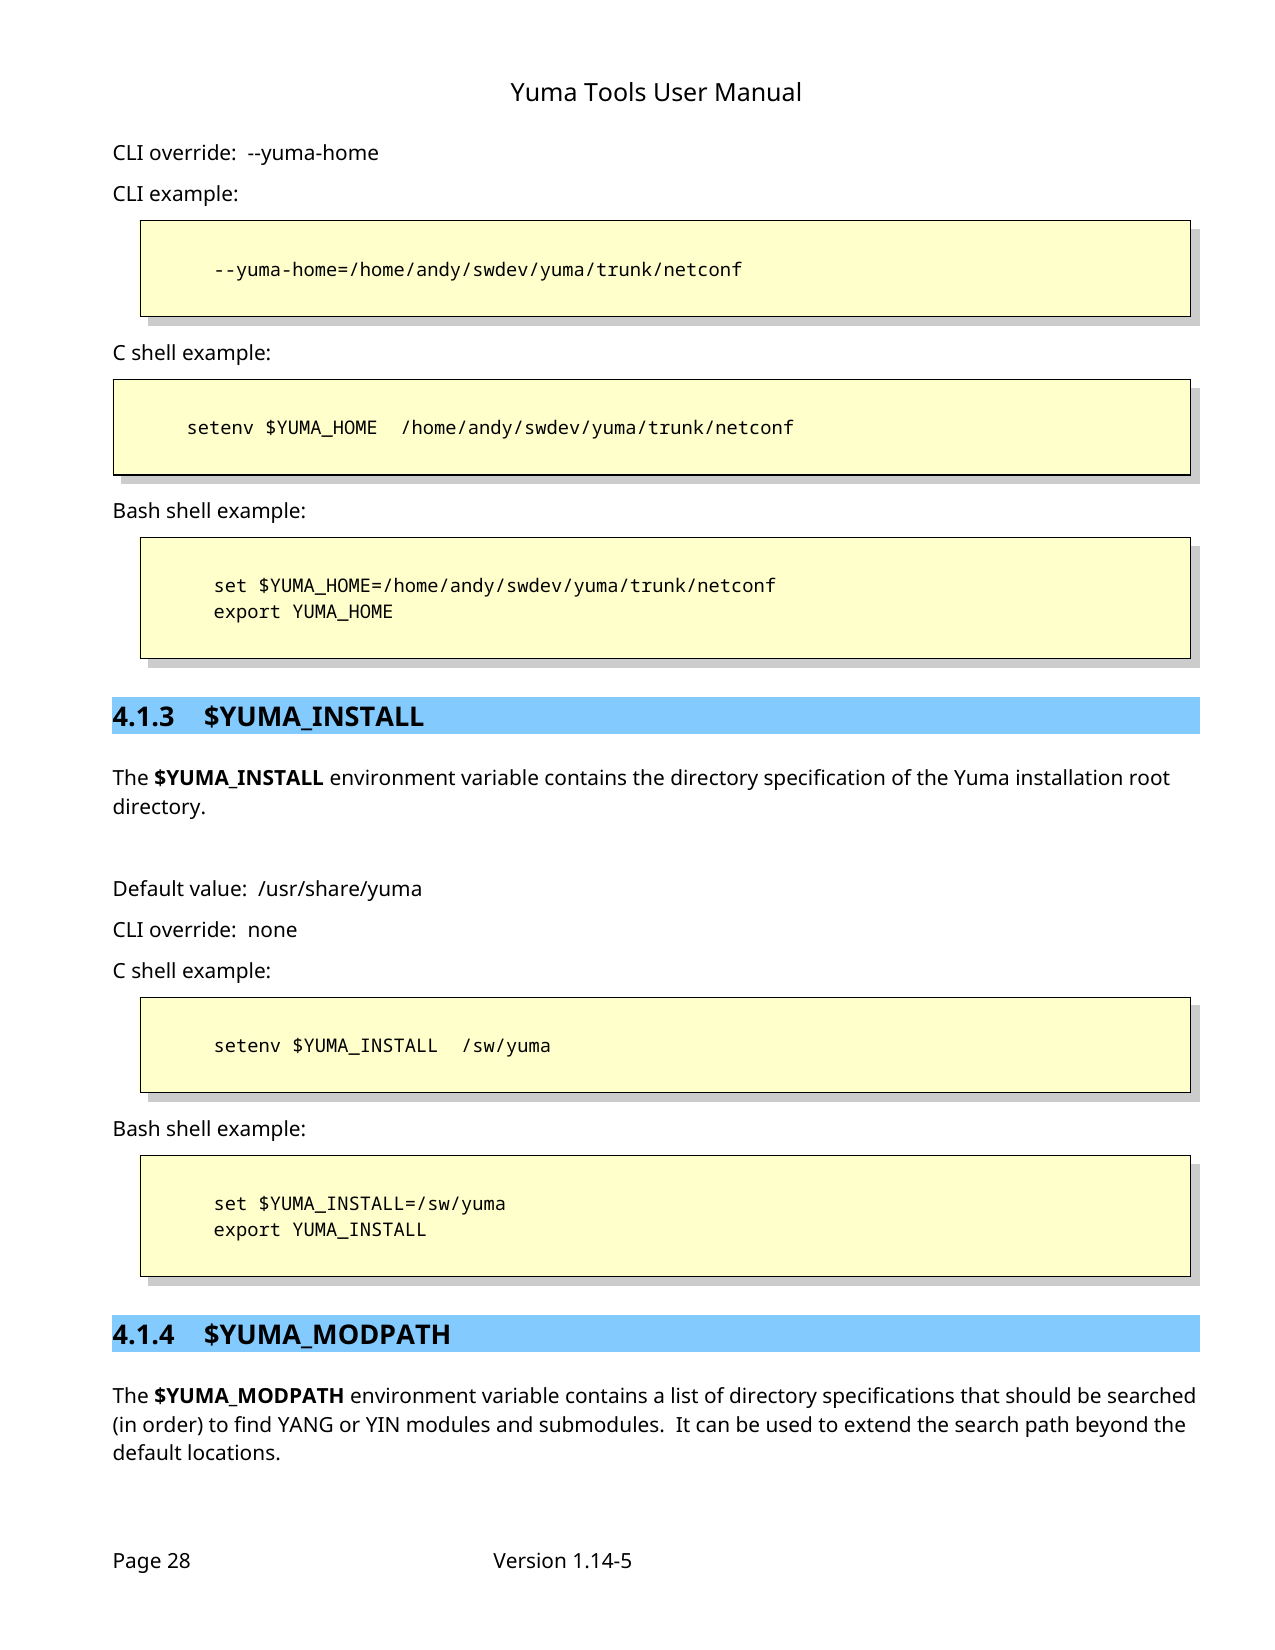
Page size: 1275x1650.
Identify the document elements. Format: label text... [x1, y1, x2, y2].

text CLI override: none [112, 915, 1200, 943]
text Default value: /usr/share/yuma [112, 874, 1200, 902]
text The $YUMA_MODPATH environment variable contains a list of directory specifications that should be searched (in order) to find YANG or YIN modules and submodules. It can be used to extend the search path beyond the default locations. [112, 1381, 1200, 1467]
text C shell example: [112, 338, 1200, 366]
text Bash shell example: [112, 496, 1200, 525]
text setenv $YUMA_HOME /home/andy/swdev/yuma/trunk/netconf [114, 380, 1190, 474]
text CLI override: --yuma-home [112, 138, 1200, 167]
text set $YUMA_HOME=/home/andy/swdev/yuma/trunk/netconf export YUMA_HOME [141, 538, 1190, 658]
subtitle $YUMA_INSTALL [112, 697, 1200, 734]
text set $YUMA_INSTALL=/sw/yuma export YUMA_INSTALL [141, 1156, 1190, 1276]
text The $YUMA_INSTALL environment variable contains the directory specification of the Yuma installation root directory. [112, 763, 1200, 820]
text C shell example: [112, 956, 1200, 984]
text Bash shell example: [112, 1114, 1200, 1143]
subtitle $YUMA_MODPATH [112, 1315, 1200, 1352]
text --yuma-home=/home/andy/swdev/yuma/trunk/netconf [141, 221, 1190, 316]
text setenv $YUMA_INSTALL /sw/yuma [141, 998, 1190, 1092]
text CLI example: [112, 179, 1200, 208]
